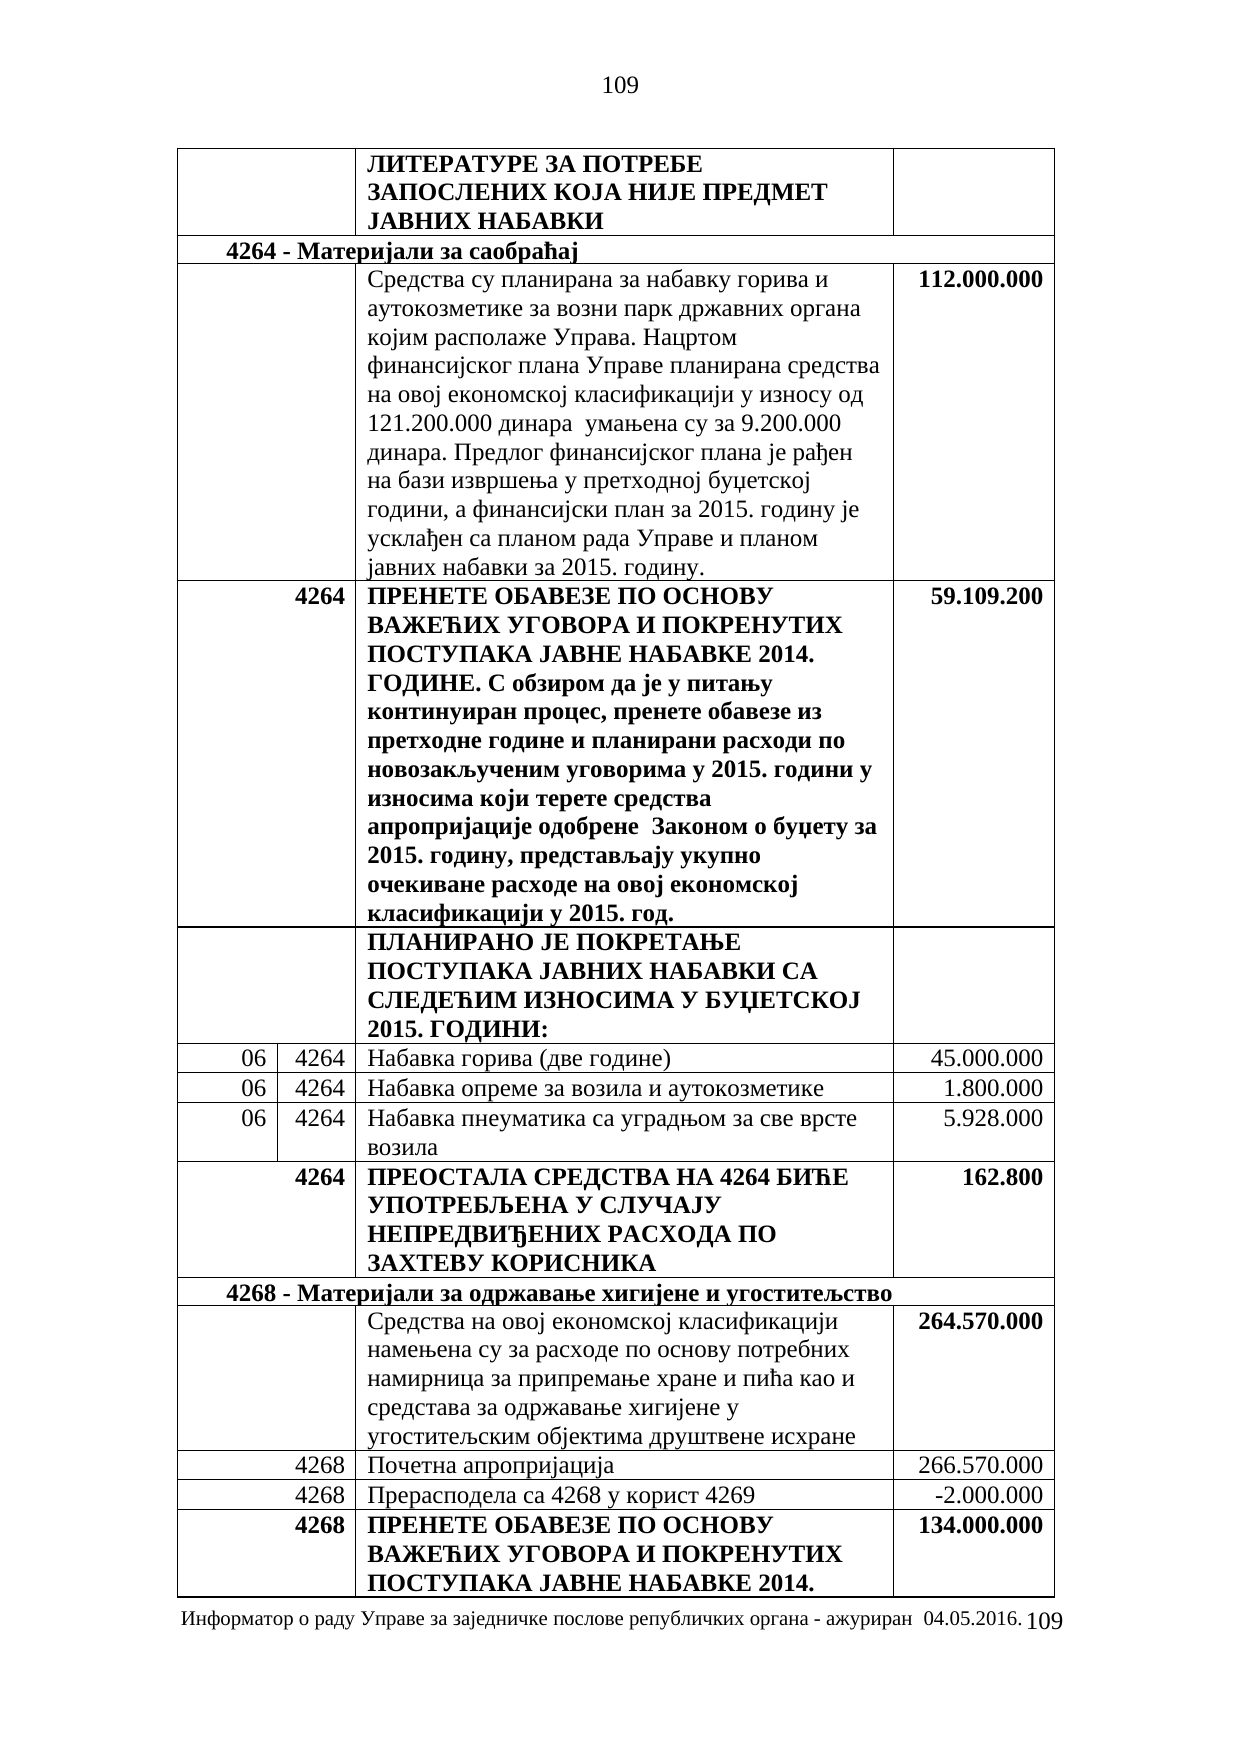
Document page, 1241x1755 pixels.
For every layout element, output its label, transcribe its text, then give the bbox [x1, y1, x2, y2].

table_cell Прерасподела са 4268 у корист 4269 [356, 1480, 893, 1509]
table_cell 4268 [178, 1480, 355, 1509]
table_cell Набавка опреме за возила и аутокозметике [356, 1073, 893, 1102]
table_cell 4264 [178, 1162, 355, 1277]
table_cell [894, 149, 1054, 235]
table_cell 4264 - Материјали за саобраћај [178, 236, 1054, 263]
table_cell 06 [178, 1103, 277, 1161]
table_cell 4264 [278, 1044, 355, 1072]
table_cell ПРЕНЕТЕ ОБАВЕЗЕ ПО ОСНОВУ ВАЖЕЋИХ УГОВОРА И ПОКРЕНУТИХ ПОСТУПАКА ЈАВНЕ НАБАВКЕ 2014. ГОДИНЕ. С обзиром да је у питању континуиран процес, пренете обавезе из претходне године и планирани расходи по новозакљученим уговорима у 2015. години у износима који терете средства апропријације одобрене Законом о буџету за 2015. годину, представљају укупно очекиване расходе на овој економској класификацији у 2015. год. [356, 581, 893, 926]
table_cell [178, 928, 355, 1042]
table_cell 59.109.200 [894, 581, 1054, 926]
table_cell 134.000.000 [894, 1510, 1054, 1596]
table_cell [894, 928, 1054, 1042]
table_cell Почетна апропријација [356, 1451, 893, 1479]
table_cell 06 [178, 1073, 277, 1102]
table_cell ПЛАНИРАНО ЈЕ ПОКРЕТАЊЕ ПОСТУПАКА ЈАВНИХ НАБАВКИ СА СЛЕДЕЋИМ ИЗНОСИМА У БУЏЕТСКОЈ 2015. ГОДИНИ: [356, 928, 893, 1042]
table_cell Средства на овој економској класификацији намењена су за расходе по основу потребних намирница за припремање хране и пића као и средстава за одржавање хигијене у угоститељским објектима друштвене исхране [356, 1306, 893, 1449]
table_cell -2.000.000 [894, 1480, 1054, 1509]
table_cell 4264 [278, 1103, 355, 1161]
table_cell 5.928.000 [894, 1103, 1054, 1161]
table_cell ЛИТЕРАТУРЕ ЗА ПОТРЕБЕ ЗАПОСЛЕНИХ КОЈА НИЈЕ ПРЕДМЕТ ЈАВНИХ НАБАВКИ [356, 149, 893, 235]
table_cell Набавка горива (две године) [356, 1044, 893, 1072]
table_cell [178, 1306, 355, 1449]
table_cell 06 [178, 1044, 277, 1072]
table_cell 1.800.000 [894, 1073, 1054, 1102]
table_cell 112.000.000 [894, 264, 1054, 580]
table_cell 4268 [178, 1451, 355, 1479]
table_cell 4268 [178, 1510, 355, 1596]
table_cell 266.570.000 [894, 1451, 1054, 1479]
table_cell 4268 - Материјали за одржавање хигијене и угоститељство [178, 1278, 1054, 1305]
table_cell 162.800 [894, 1162, 1054, 1277]
table_cell Набавка пнеуматика са уградњом за све врсте возила [356, 1103, 893, 1161]
table_cell Средства су планирана за набавку горива и аутокозметике за возни парк државних органа којим располаже Управа. Нацртом финансијског плана Управе планирана средства на овој економској класификацији у износу од 121.200.000 динара умањена су за 9.200.000 динара. Предлог финансијског плана је рађен на бази извршења у претходној буџетској години, а финансијски план за 2015. годину је усклађен са планом рада Управе и планом јавних набавки за 2015. годину. [356, 264, 893, 580]
table_cell 45.000.000 [894, 1044, 1054, 1072]
table_cell [178, 149, 355, 235]
table_cell 264.570.000 [894, 1306, 1054, 1449]
table_cell 4264 [278, 1073, 355, 1102]
table_cell ПРЕОСТАЛА СРЕДСТВА НА 4264 БИЋЕ УПОТРЕБЉЕНА У СЛУЧАЈУ НЕПРЕДВИЂЕНИХ РАСХОДА ПО ЗАХТЕВУ КОРИСНИКА [356, 1162, 893, 1277]
table_cell 4264 [178, 581, 355, 926]
table_cell ПРЕНЕТЕ ОБАВЕЗЕ ПО ОСНОВУ ВАЖЕЋИХ УГОВОРА И ПОКРЕНУТИХ ПОСТУПАКА ЈАВНЕ НАБАВКЕ 2014. [356, 1510, 893, 1596]
table_cell [178, 264, 355, 580]
